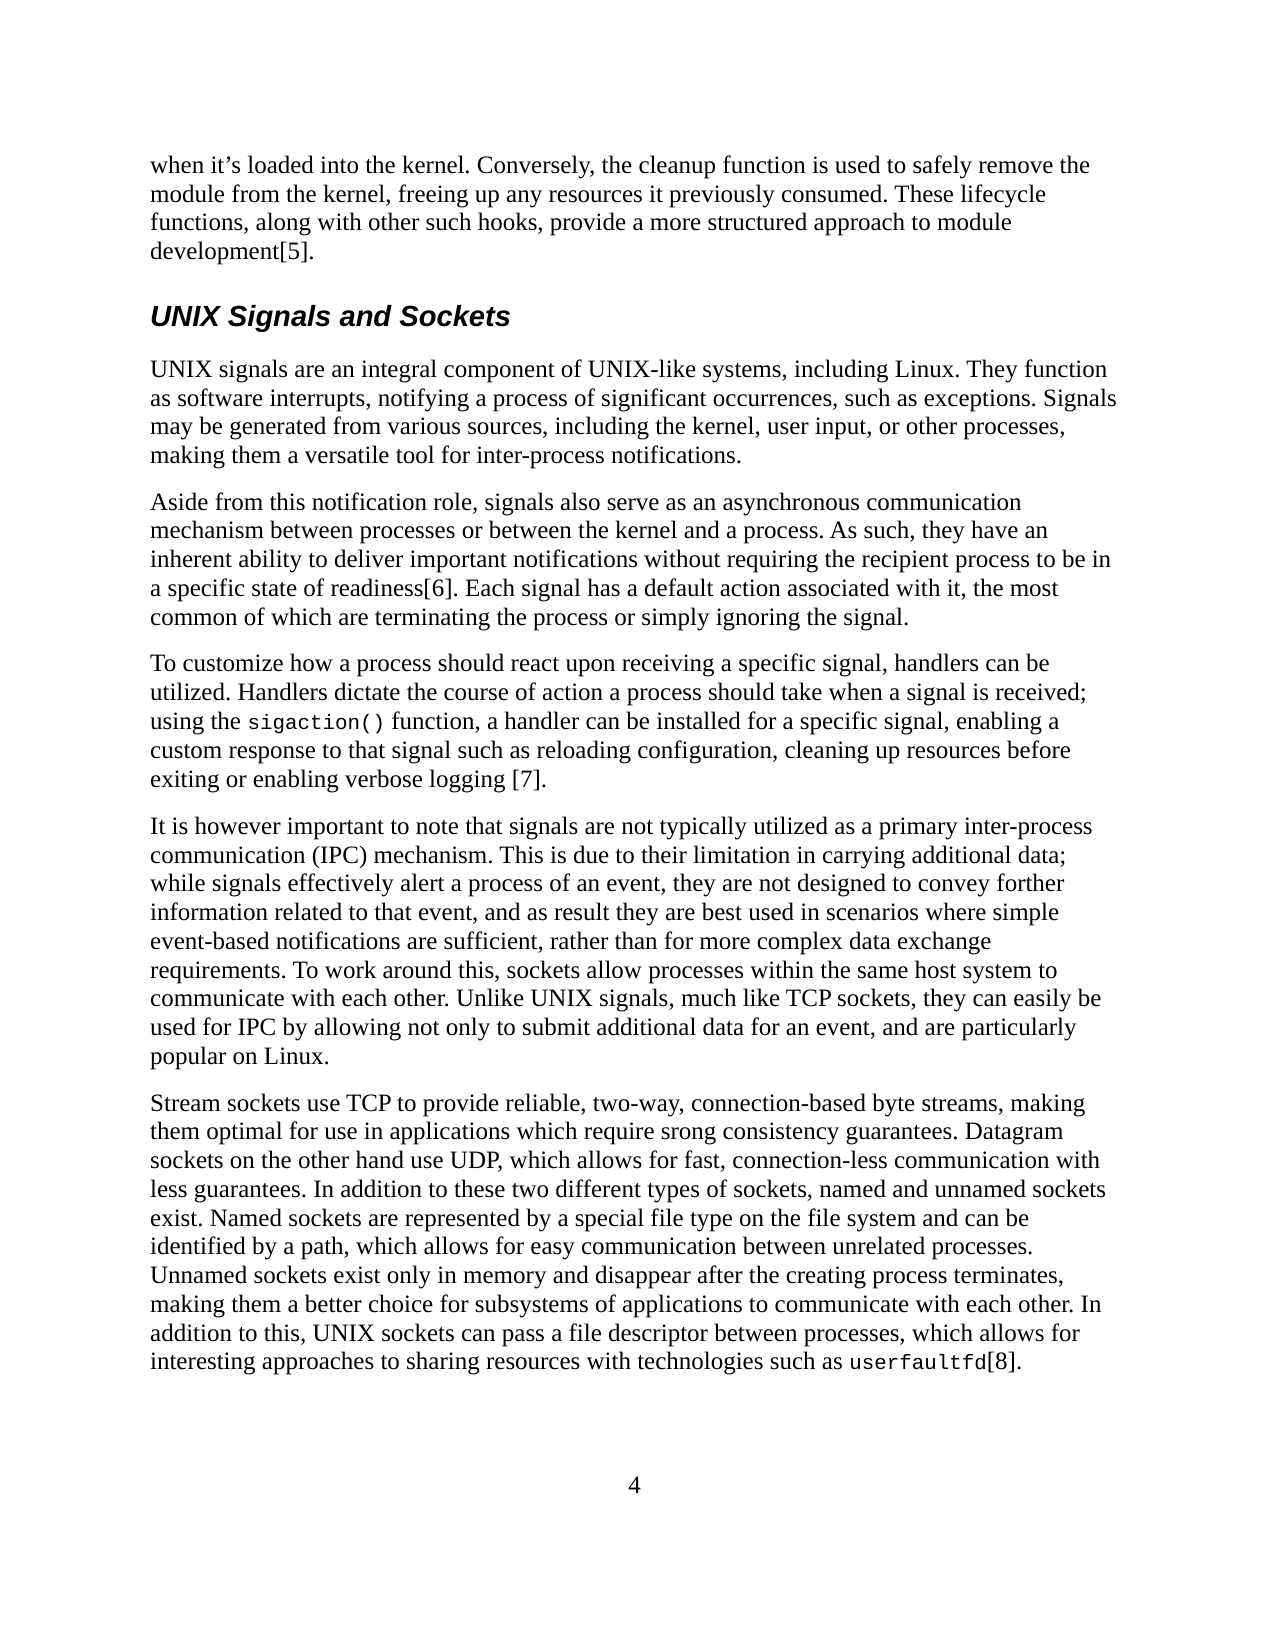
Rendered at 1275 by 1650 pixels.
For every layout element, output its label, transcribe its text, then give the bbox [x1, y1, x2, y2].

text when it’s loaded into the kernel. Conversely, the cleanup function is used to safely remove the module from the kernel, freeing up any resources it previously consumed. These lifecycle functions, along with other such hooks, provide a more structured approach to module development[5]. [150, 150, 1125, 265]
text Aside from this notification role, signals also serve as an asynchronous communication mechanism between processes or between the kernel and a process. As such, they have an inherent ability to deliver important notifications without requiring the recipient process to be in a specific state of readiness[6]. Each signal has a default action associated with it, the most common of which are terminating the process or simply ignoring the signal. [150, 487, 1125, 631]
text UNIX signals are an integral component of UNIX-like systems, including Linux. They function as software interrupts, notifying a process of significant occurrences, such as exceptions. Signals may be generated from various sources, including the kernel, user input, or other processes, making them a versatile tool for inter-process notifications. [150, 354, 1125, 469]
text Stream sockets use TCP to provide reliable, two-way, connection-based byte streams, making them optimal for use in applications which require srong consistency guarantees. Datagram sockets on the other hand use UDP, which allows for fast, connection-less communication with less guarantees. In addition to these two different types of sockets, named and unnamed sockets exist. Named sockets are represented by a special file type on the file system and can be identified by a path, which allows for easy communication between unrelated processes. Unnamed sockets exist only in memory and disappear after the creating process terminates, making them a better choice for subsystems of applications to communicate with each other. In addition to this, UNIX sockets can pass a file descriptor between processes, which allows for interesting approaches to sharing resources with technologies such as userfaultfd[8]. [150, 1088, 1125, 1376]
text To customize how a process should react upon receiving a specific signal, handlers can be utilized. Handlers dictate the course of action a process should take when a signal is received; using the sigaction() function, a handler can be installed for a specific signal, enabling a custom response to that signal such as reloading configuration, cleaning up resources before exiting or enabling verbose logging [7]. [150, 648, 1125, 793]
subtitle UNIX Signals and Sockets [150, 299, 1125, 332]
text It is however important to note that signals are not typically utilized as a primary inter-process communication (IPC) mechanism. This is due to their limitation in carrying additional data; while signals effectively alert a process of an event, they are not designed to convey forther information related to that event, and as result they are best used in scenarios where simple event-based notifications are sufficient, rather than for more complex data exchange requirements. To work around this, sockets allow processes within the same host system to communicate with each other. Unlike UNIX signals, much like TCP sockets, they can easily be used for IPC by allowing not only to submit additional data for an event, and are particularly popular on Linux. [150, 811, 1125, 1070]
